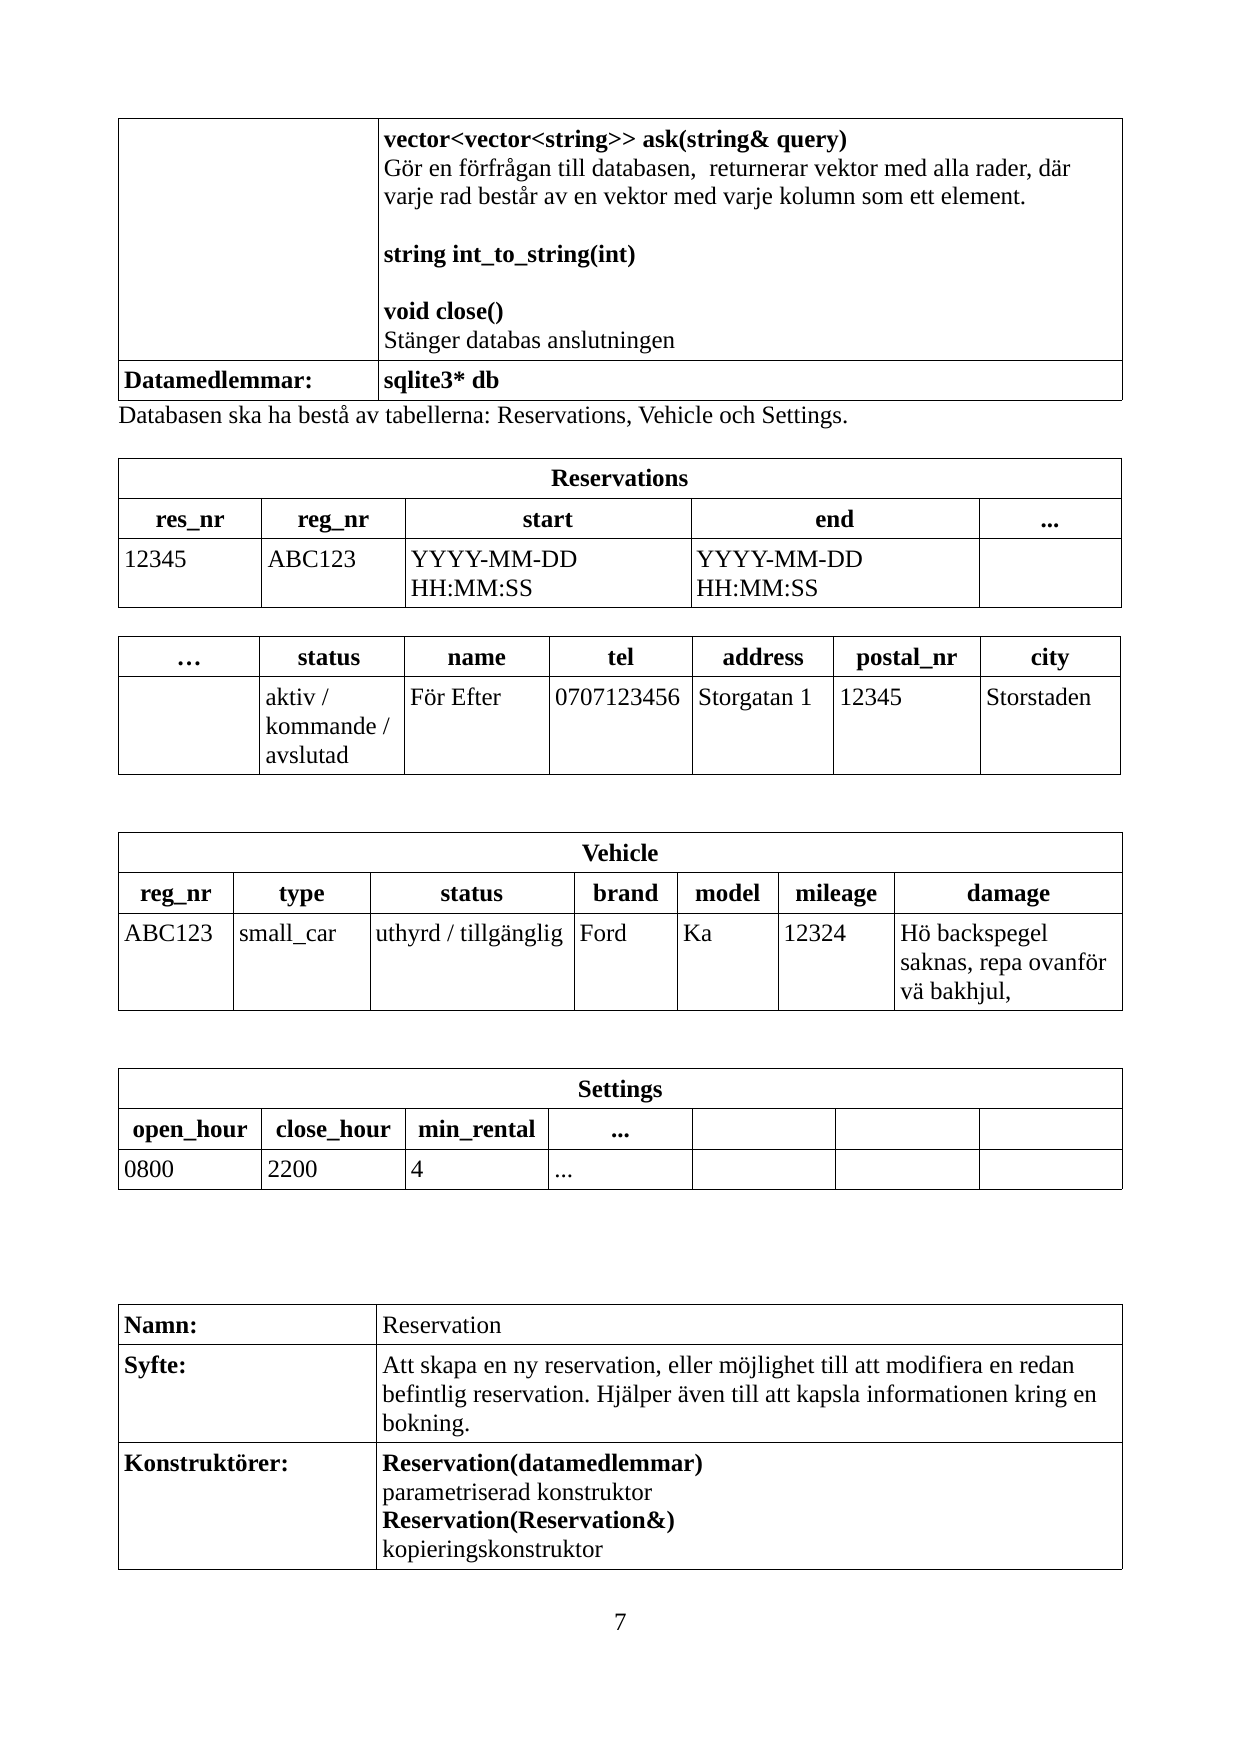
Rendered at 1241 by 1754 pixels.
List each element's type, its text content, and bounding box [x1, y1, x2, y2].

table_cell mileage [779, 873, 894, 912]
table_cell ABC123 [262, 539, 405, 607]
table_cell reg_nr [262, 499, 405, 538]
text Databasen ska ha bestå av tabellerna: Reservations, Vehicle och Settings. [118, 401, 1122, 429]
table_cell [980, 539, 1121, 607]
table_header name [405, 637, 549, 676]
table_cell [693, 1109, 835, 1148]
table_cell uthyrd / tillgänglig [371, 914, 574, 1010]
table_header Namn: [119, 1305, 376, 1344]
table_cell Hö backspegel saknas, repa ovanför vä bakhjul, [895, 914, 1122, 1010]
table_cell aktiv / kommande / avslutad [260, 677, 404, 774]
table_cell [836, 1150, 979, 1189]
table_cell status [371, 873, 574, 912]
table_cell type [234, 873, 370, 912]
table_header address [693, 637, 833, 676]
table_cell 4 [406, 1150, 548, 1189]
table_cell open_hour [119, 1109, 261, 1148]
table_cell ... [980, 499, 1121, 538]
table_cell Ka [678, 914, 778, 1010]
table_cell [836, 1109, 979, 1148]
table_cell small_car [234, 914, 370, 1010]
table_cell [119, 119, 378, 360]
table_cell Ford [575, 914, 677, 1010]
table_cell YYYY-MM-DD HH:MM:SS [692, 539, 979, 607]
table_header Reservations [119, 459, 1121, 498]
table_header Vehicle [119, 833, 1122, 872]
table_cell res_nr [119, 499, 261, 538]
table_cell sqlite3* db [379, 361, 1122, 400]
table_cell brand [575, 873, 677, 912]
table_cell 0707123456 [550, 677, 692, 774]
table_header tel [550, 637, 692, 676]
table_cell end [692, 499, 979, 538]
table_cell 12345 [119, 539, 261, 607]
table_cell close_hour [262, 1109, 405, 1148]
table_header … [119, 637, 259, 676]
table_cell Storstaden [981, 677, 1120, 774]
table_cell min_rental [406, 1109, 548, 1148]
table_header postal_nr [834, 637, 980, 676]
table_cell 2200 [262, 1150, 405, 1189]
table_cell model [678, 873, 778, 912]
table_cell [693, 1150, 835, 1189]
table_cell Datamedlemmar: [119, 361, 378, 400]
table_cell Storgatan 1 [693, 677, 833, 774]
table_cell Konstruktörer: [119, 1443, 376, 1569]
table_header Reservation [377, 1305, 1122, 1344]
table_cell [119, 677, 259, 774]
table_cell [980, 1150, 1122, 1189]
table_header status [260, 637, 404, 676]
table_cell YYYY-MM-DD HH:MM:SS [406, 539, 691, 607]
table_cell ... [549, 1150, 692, 1189]
table_cell damage [895, 873, 1122, 912]
table_cell 0800 [119, 1150, 261, 1189]
table_cell Syfte: [119, 1345, 376, 1442]
table_header city [981, 637, 1120, 676]
table_cell För Efter [405, 677, 549, 774]
table_cell ... [549, 1109, 692, 1148]
table_cell Reservation(datamedlemmar) parametriserad konstruktor Reservation(Reservation&) kopieringskonstruktor [377, 1443, 1122, 1569]
table_cell ABC123 [119, 914, 233, 1010]
table_cell 12324 [779, 914, 894, 1010]
table_cell 12345 [834, 677, 980, 774]
table_cell start [406, 499, 691, 538]
table_header Settings [119, 1069, 1122, 1108]
table_cell reg_nr [119, 873, 233, 912]
table_cell Att skapa en ny reservation, eller möjlighet till att modifiera en redan befintlig reservation. Hjälper även till att kapsla informationen kring en bokning. [377, 1345, 1122, 1442]
table_cell vector<vector<string>> ask(string& query) Gör en förfrågan till databasen, returnerar vektor med alla rader, där varje rad består av en vektor med varje kolumn som ett element. string int_to_string(int) void close() Stänger databas anslutningen [379, 119, 1122, 360]
table_cell [980, 1109, 1122, 1148]
